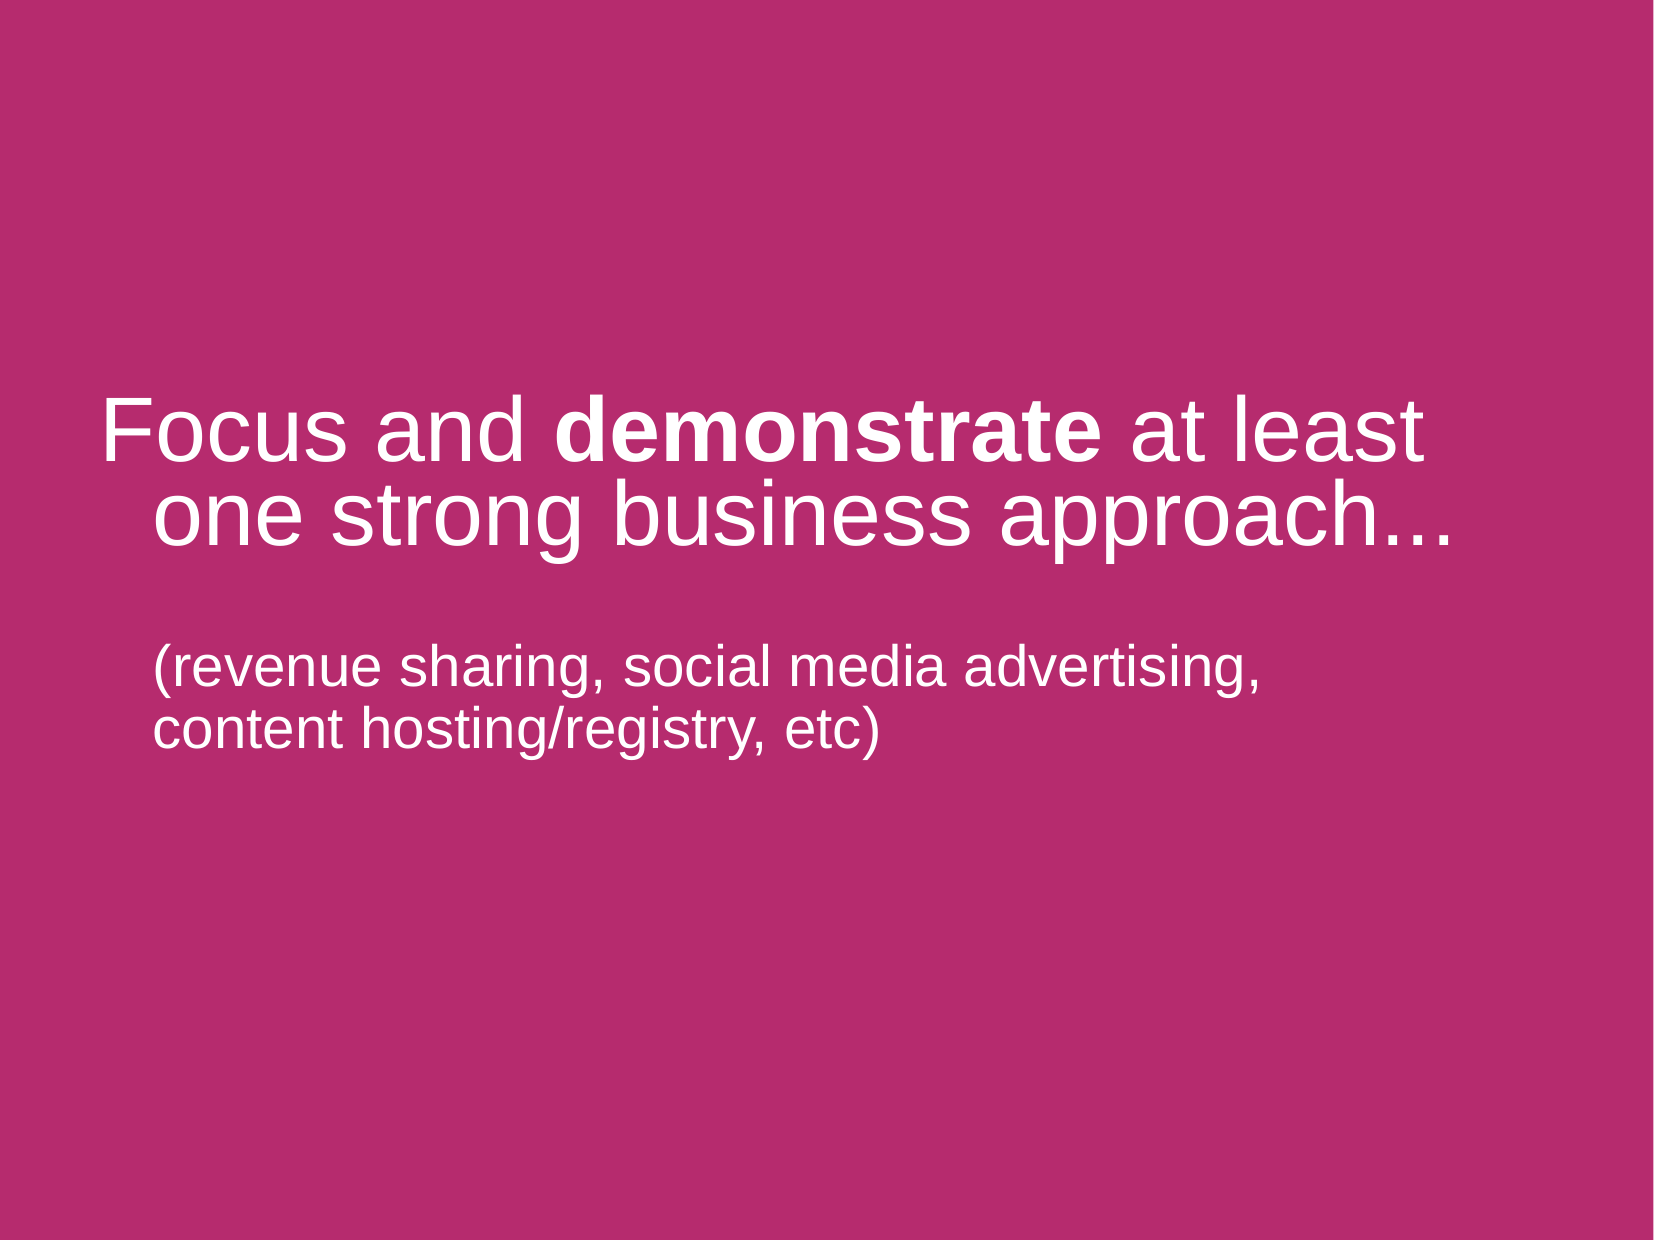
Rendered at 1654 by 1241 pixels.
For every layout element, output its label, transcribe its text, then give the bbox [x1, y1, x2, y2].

title Focus and demonstrate at least one strong business approach... (revenue sharing, social media advertising, content hosting/registry, etc)‏ [82, 388, 1571, 769]
